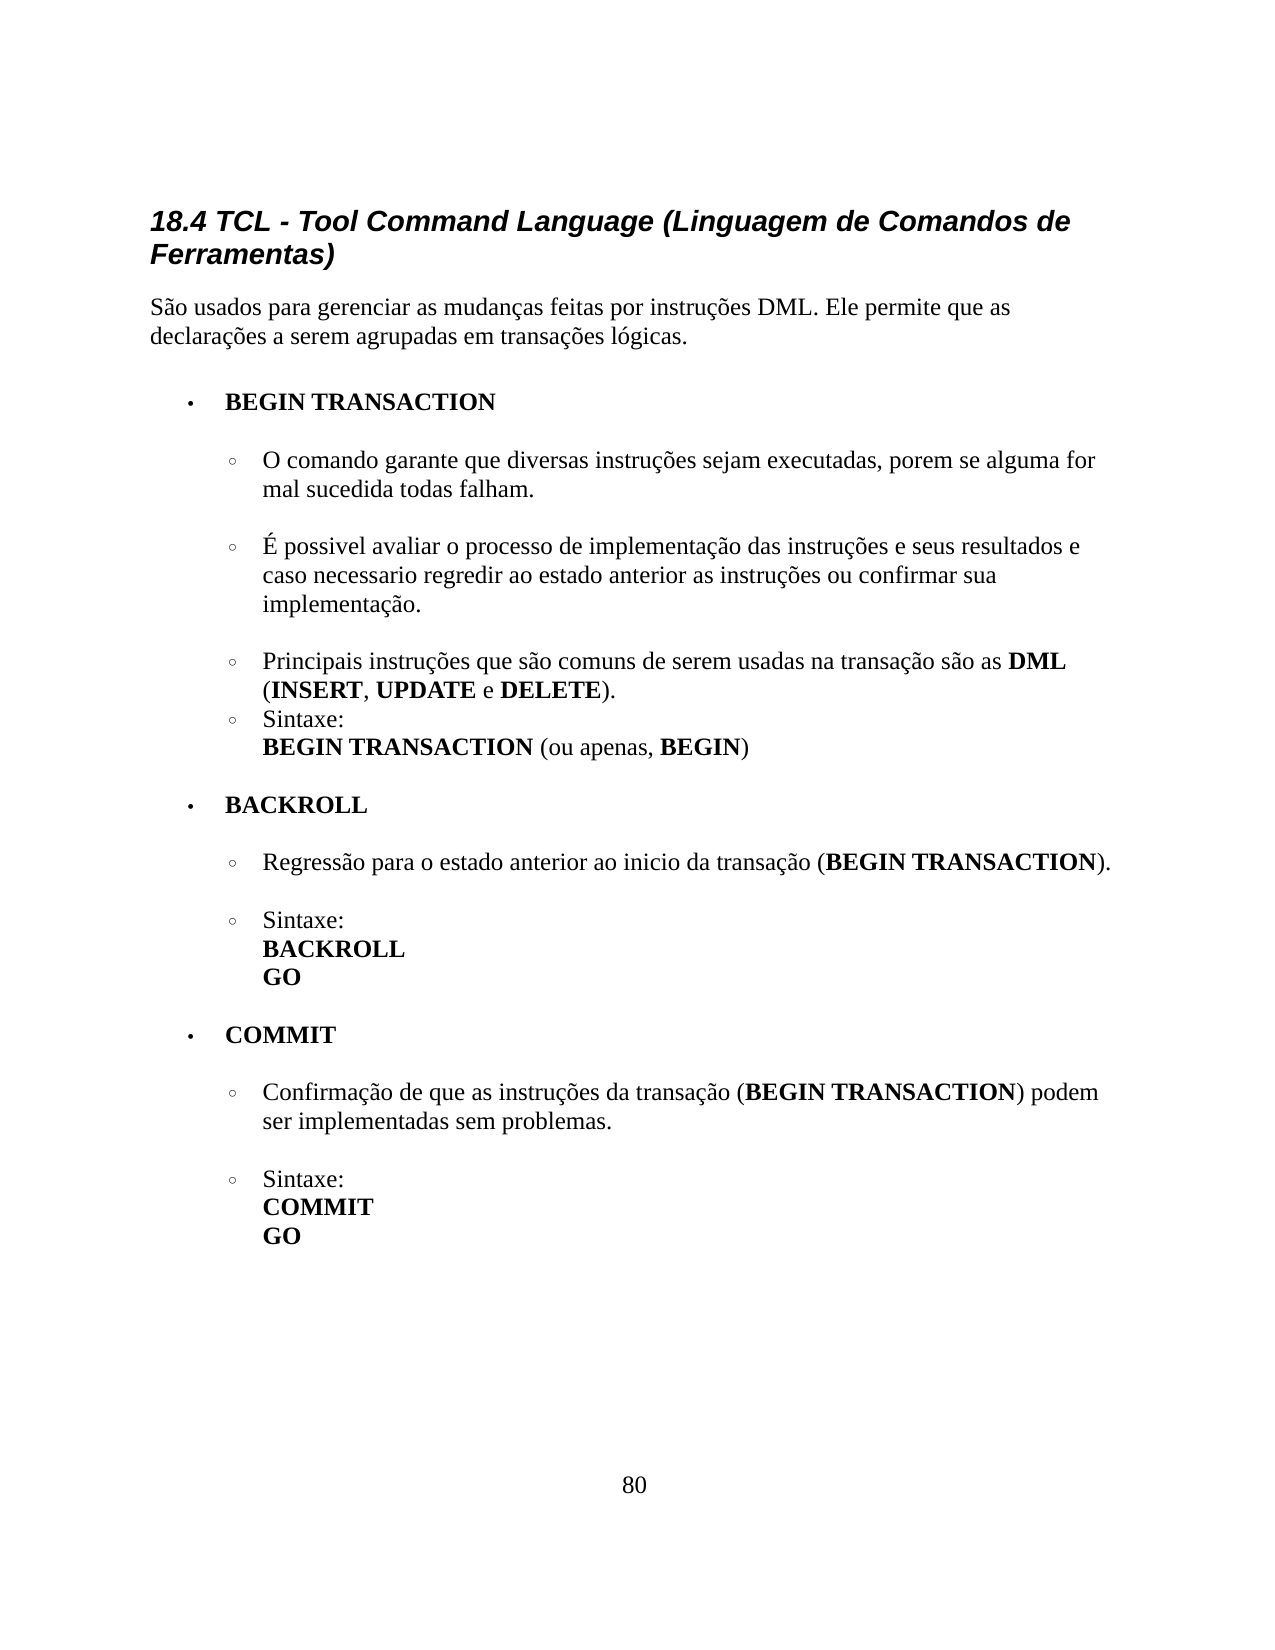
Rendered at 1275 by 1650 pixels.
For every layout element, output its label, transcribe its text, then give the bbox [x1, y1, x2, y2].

list Confirmação de que as instruções da transação (BEGIN TRANSACTION) podem ser implementadas sem problemas. [225, 1077, 1125, 1164]
list BACKROLL [187, 790, 1125, 847]
list BEGIN TRANSACTION [187, 387, 1125, 445]
list Sintaxe: BACKROLL GO [225, 905, 1125, 1020]
list Sintaxe: BEGIN TRANSACTION (ou apenas, BEGIN) [225, 704, 1125, 790]
list O comando garante que diversas instruções sejam executadas, porem se alguma for mal sucedida todas falham. [225, 445, 1125, 531]
text São usados para gerenciar as mudanças feitas por instruções DML. Ele permite que as declarações a serem agrupadas em transações lógicas. [150, 292, 1125, 378]
list Sintaxe: COMMIT GO [225, 1164, 1125, 1279]
list COMMIT [187, 1020, 1125, 1077]
list Principais instruções que são comuns de serem usadas na transação são as DML (INSERT, UPDATE e DELETE). [225, 646, 1125, 704]
subtitle 18.4 TCL - Tool Command Language (Linguagem de Comandos de Ferramentas) [150, 204, 1125, 271]
list É possivel avaliar o processo de implementação das instruções e seus resultados e caso necessario regredir ao estado anterior as instruções ou confirmar sua implementação. [225, 531, 1125, 646]
list Regressão para o estado anterior ao inicio da transação (BEGIN TRANSACTION). [225, 847, 1125, 905]
